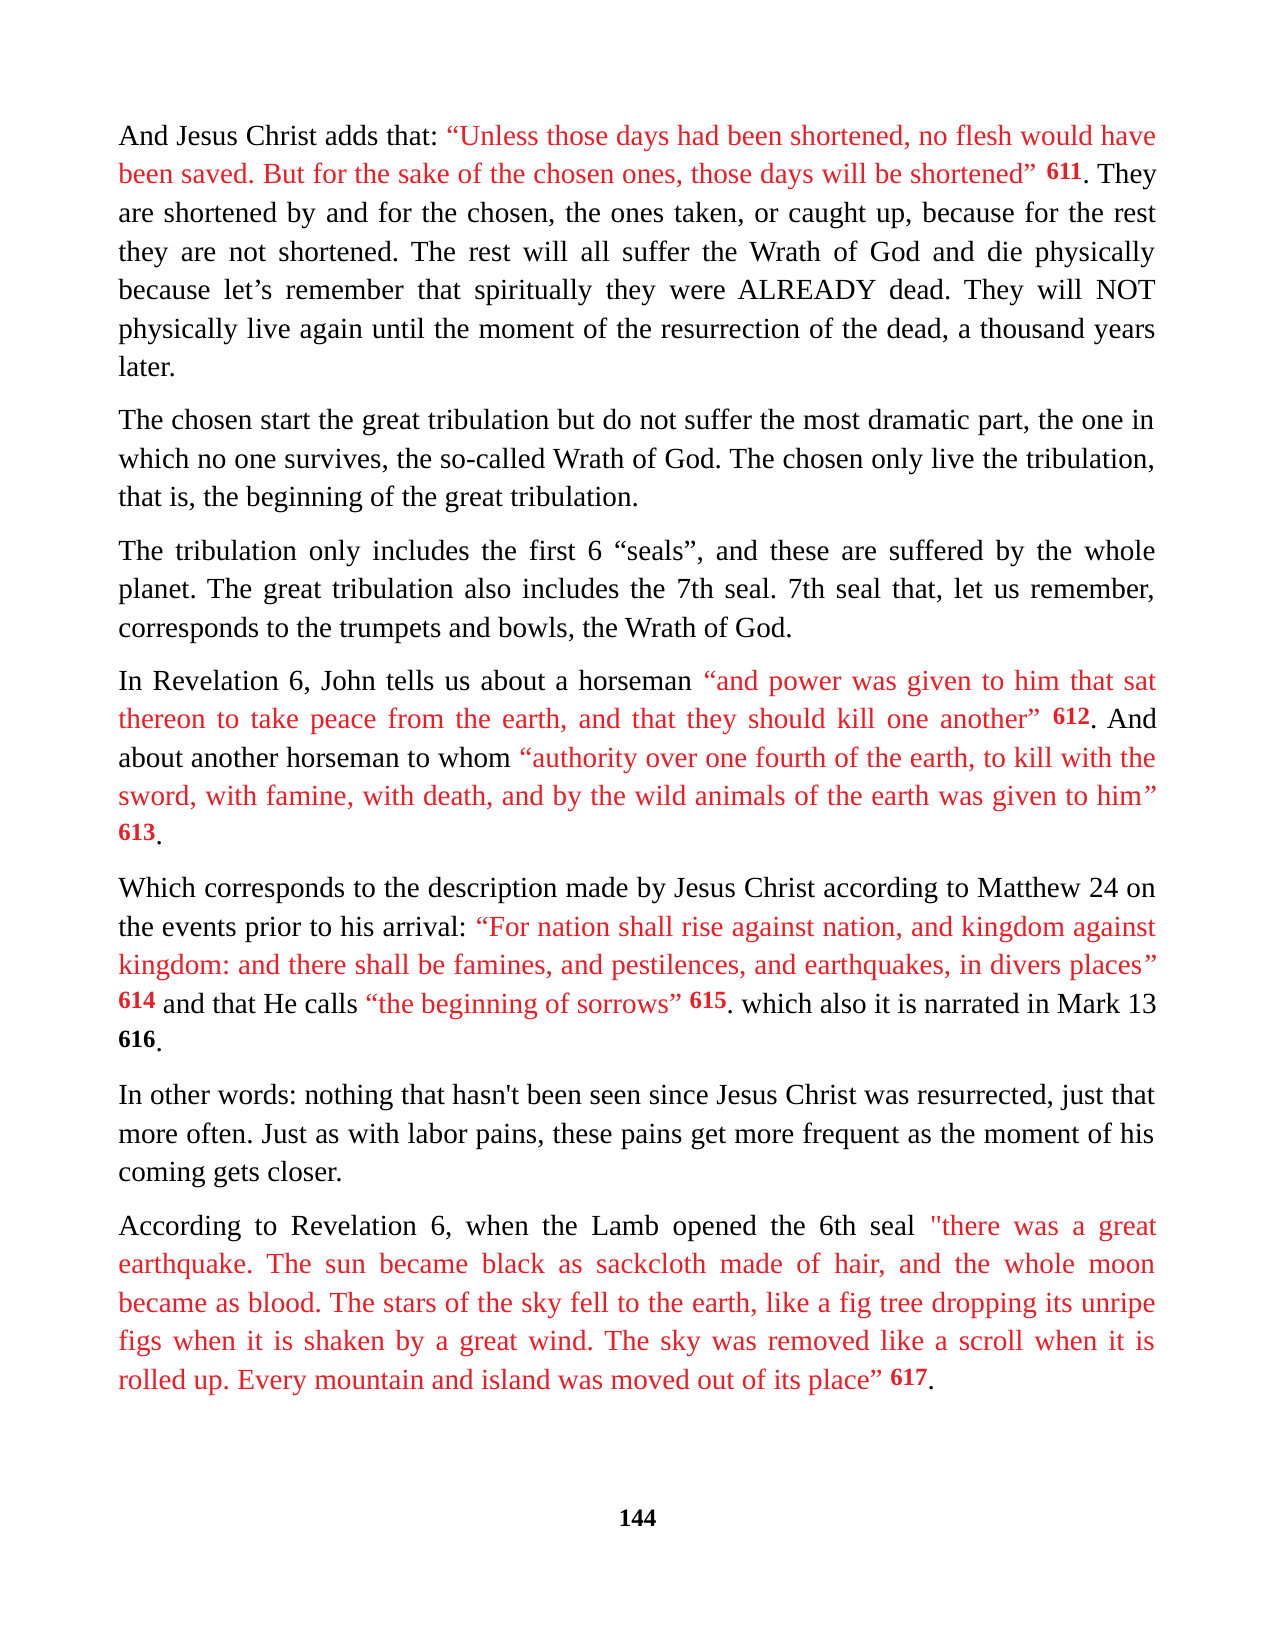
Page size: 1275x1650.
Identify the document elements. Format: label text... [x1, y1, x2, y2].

text And Jesus Christ adds that: “Unless those days had been shortened, no flesh would have been saved. But for the sake of the chosen ones, those days will be shortened” . They are shortened by and for the chosen, the ones taken, or caught up, because for the rest they are not shortened. The rest will all suffer the Wrath of God and die physically because let’s remember that spiritually they were ALREADY dead. They will NOT physically live again until the moment of the resurrection of the dead, a thousand years later. [118, 118, 1157, 383]
text In Revelation 6, John tells us about a horseman “and power was given to him that sat thereon to take peace from the earth, and that they should kill one another” . And about another horseman to whom “authority over one fourth of the earth, to kill with the sword, with famine, with death, and by the wild animals of the earth was given to him” . [118, 663, 1157, 851]
text The chosen start the great tribulation but do not suffer the most dramatic part, the one in which no one survives, the so-called Wrath of God. The chosen only live the tribulation, that is, the beginning of the great tribulation. [118, 402, 1157, 513]
text Which corresponds to the description made by Jesus Christ according to Matthew 24 on the events prior to his arrival: “For nation shall rise against nation, and kingdom against kingdom: and there shall be famines, and pestilences, and earthquakes, in divers places” and that He calls “the beginning of sorrows” . which also it is narrated in Mark 13 . [118, 870, 1157, 1058]
text The tribulation only includes the first 6 “seals”, and these are suffered by the whole planet. The great tribulation also includes the 7th seal. 7th seal that, let us remember, corresponds to the trumpets and bowls, the Wrath of God. [118, 533, 1157, 643]
text According to Revelation 6, when the Lamb opened the 6th seal "there was a great earthquake. The sun became black as sackcloth made of hair, and the whole moon became as blood. The stars of the sky fell to the earth, like a fig tree dropping its unripe figs when it is shaken by a great wind. The sky was removed like a scroll when it is rolled up. Every mountain and island was moved out of its place” . [118, 1208, 1157, 1395]
text In other words: nothing that hasn't been seen since Jesus Christ was resurrected, just that more often. Just as with labor pains, these pains get more frequent as the moment of his coming gets closer. [118, 1077, 1157, 1188]
